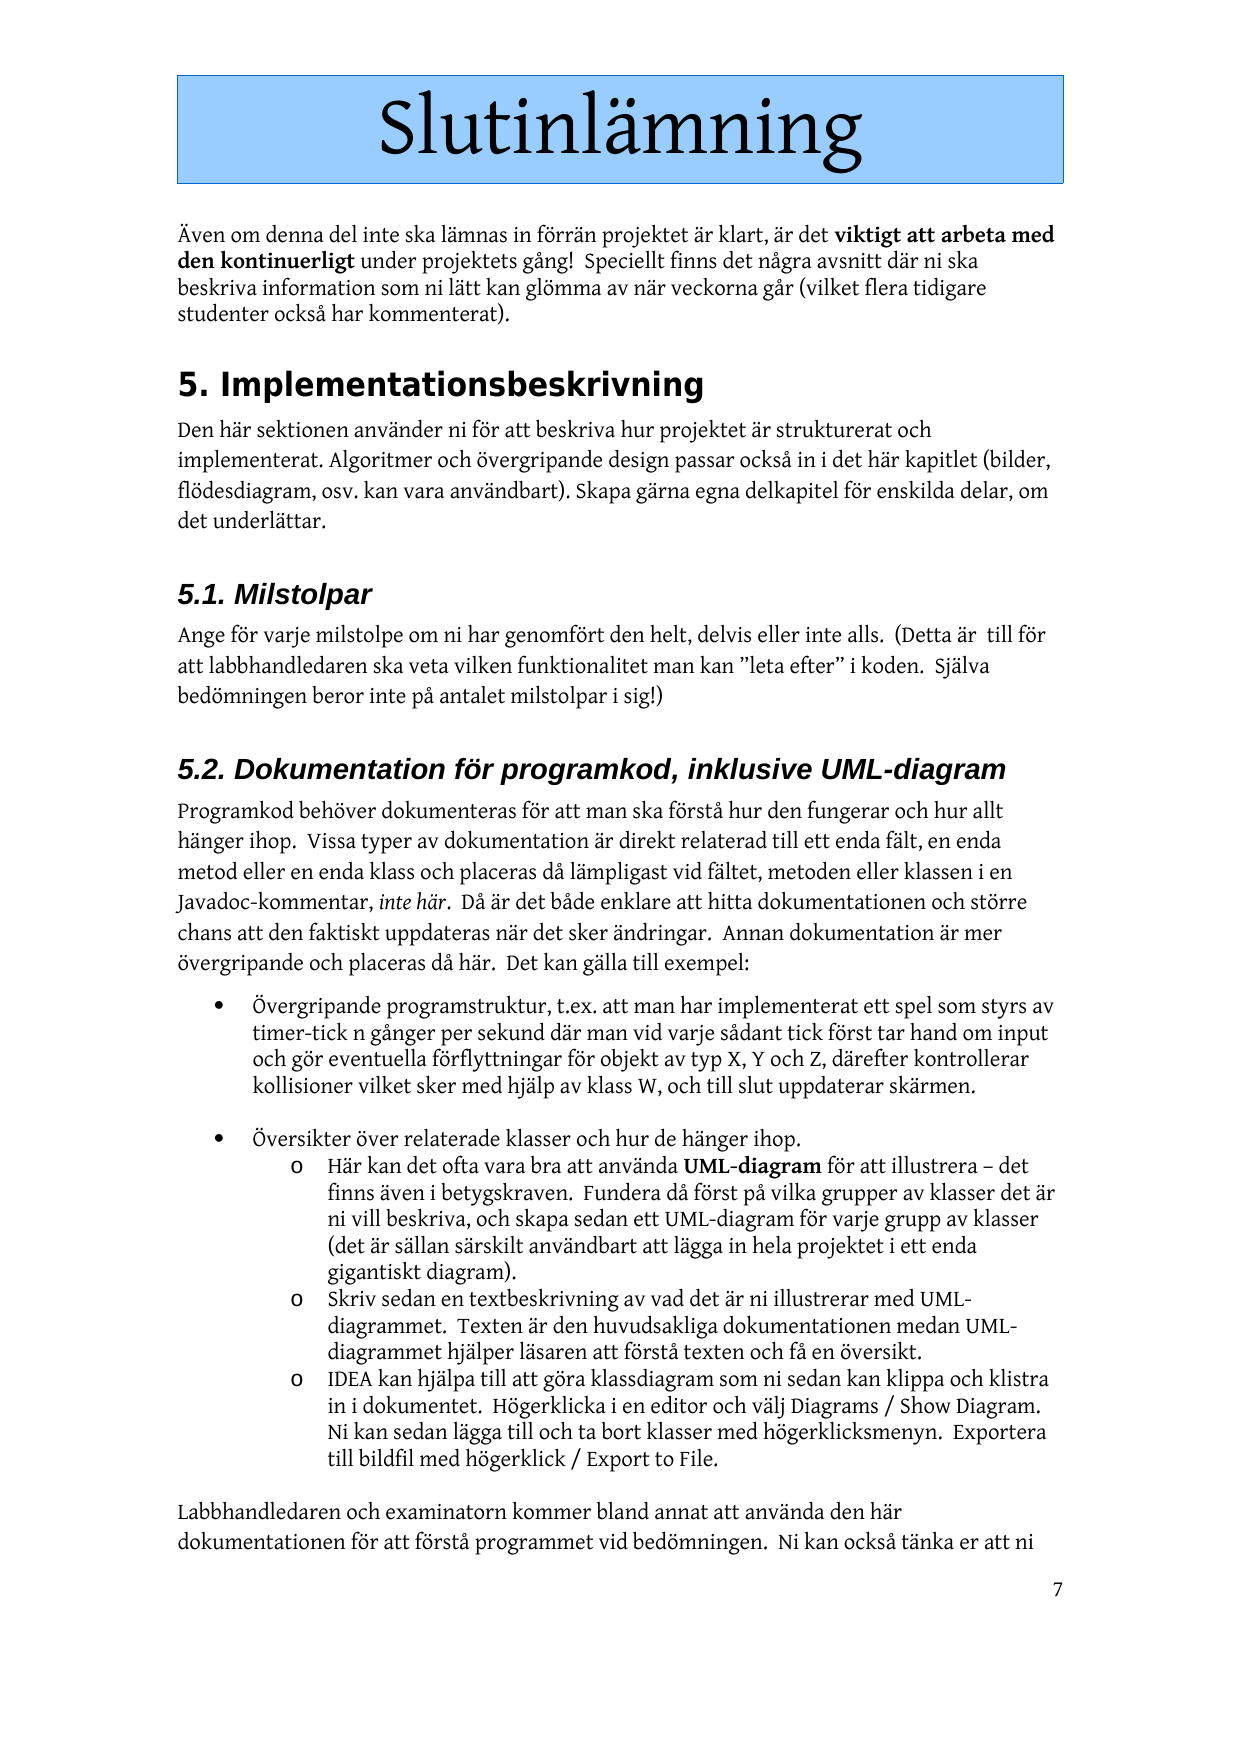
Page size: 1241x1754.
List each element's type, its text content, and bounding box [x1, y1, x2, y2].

subtitle 5.2. Dokumentation för programkod, inklusive UML-diagram [177, 752, 1063, 786]
list Skriv sedan en textbeskrivning av vad det är ni illustrerar med UML-diagrammet. Texten är den huvudsakliga dokumentationen medan UML-diagrammet hjälper läsaren att förstå texten och få en översikt. [290, 1286, 1063, 1366]
text Även om denna del inte ska lämnas in förrän projektet är klart, är det viktigt att arbeta med den kontinuerligt under projektets gång! Speciellt finns det några avsnitt där ni ska beskriva information som ni lätt kan glömma av när veckorna går (vilket flera tidigare studenter också har kommenterat). [177, 222, 1063, 328]
text Ange för varje milstolpe om ni har genomfört den helt, delvis eller inte alls. (Detta är till för att labbhandledaren ska veta vilken funktionalitet man kan ”leta efter” i koden. Själva bedömningen beror inte på antalet milstolpar i sig!) [177, 623, 1063, 711]
text Programkod behöver dokumenteras för att man ska förstå hur den fungerar och hur allt hänger ihop. Vissa typer av dokumentation är direkt relaterad till ett enda fält, en enda metod eller en enda klass och placeras då lämpligast vid fältet, metoden eller klassen i en Javadoc-kommentar, inte här. Då är det både enklare att hitta dokumentationen och större chans att den faktiskt uppdateras när det sker ändringar. Annan dokumentation är mer övergripande och placeras då här. Det kan gälla till exempel: [177, 798, 1063, 977]
list Översikter över relaterade klasser och hur de hänger ihop. [215, 1126, 1063, 1153]
text Labbhandledaren och examinatorn kommer bland annat att använda den här dokumentationen för att förstå programmet vid bedömningen. Ni kan också tänka er att ni [177, 1499, 1063, 1556]
table_header Slutinlämning [178, 76, 1063, 183]
text Den här sektionen använder ni för att beskriva hur projektet är strukturerat och implementerat. Algoritmer och övergripande design passar också in i det här kapitlet (bilder, flödesdiagram, osv. kan vara användbart). Skapa gärna egna delkapitel för enskilda delar, om det underlättar. [177, 417, 1063, 535]
list IDEA kan hjälpa till att göra klassdiagram som ni sedan kan klippa och klistra in i dokumentet. Högerklicka i en editor och välj Diagrams / Show Diagram. Ni kan sedan lägga till och ta bort klasser med högerklicksmenyn. Exportera till bildfil med högerklick / Export to File. [290, 1366, 1063, 1473]
subtitle 5. Implementationsbeskrivning [177, 366, 1063, 405]
subtitle 5.1. Milstolpar [177, 577, 1063, 610]
list Övergripande programstruktur, t.ex. att man har implementerat ett spel som styrs av timer-tick n gånger per sekund där man vid varje sådant tick först tar hand om input och gör eventuella förflyttningar för objekt av typ X, Y och Z, därefter kontrollerar kollisioner vilket sker med hjälp av klass W, och till slut uppdaterar skärmen. [215, 994, 1063, 1100]
list Här kan det ofta vara bra att använda UML-diagram för att illustrera – det finns även i betygskraven. Fundera då först på vilka grupper av klasser det är ni vill beskriva, och skapa sedan ett UML-diagram för varje grupp av klasser (det är sällan särskilt användbart att lägga in hela projektet i ett enda gigantiskt diagram). [290, 1153, 1063, 1286]
